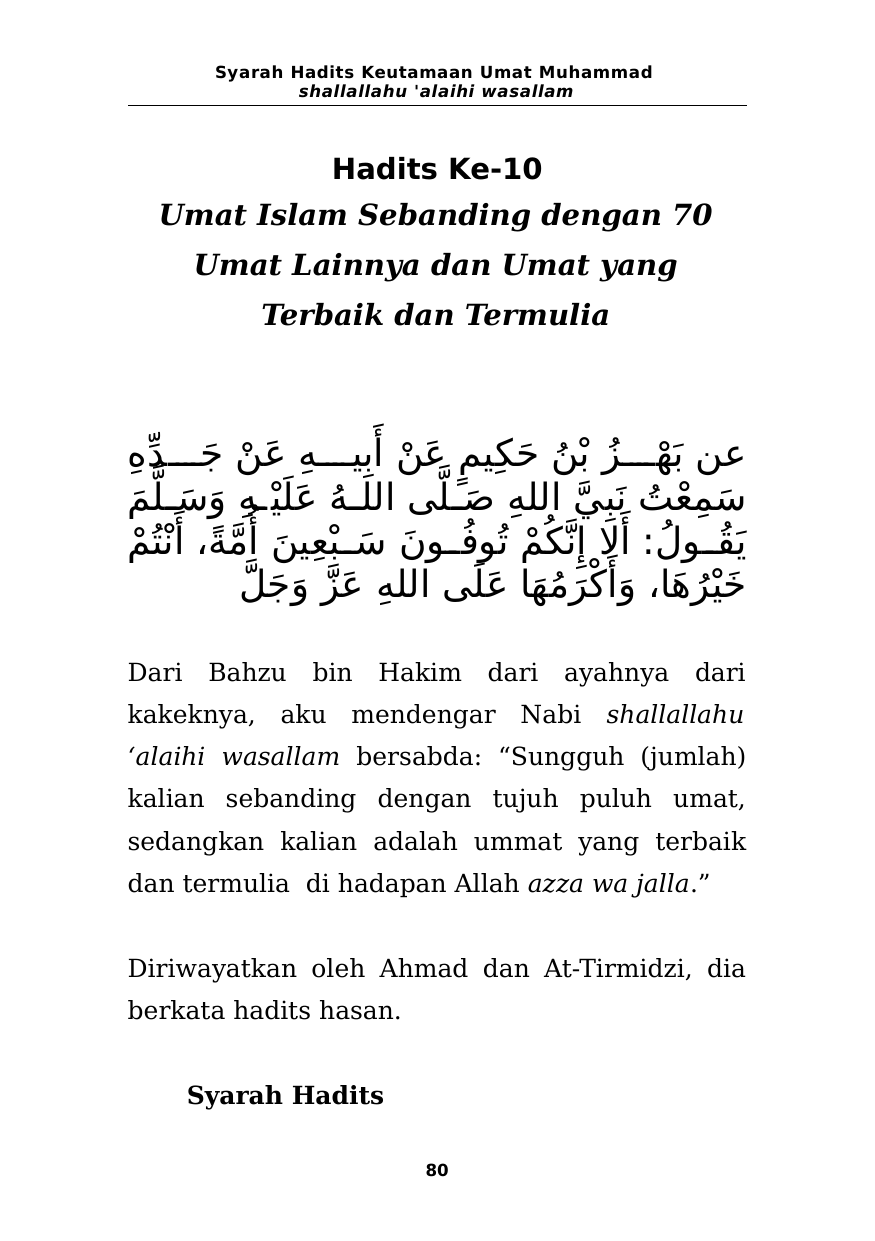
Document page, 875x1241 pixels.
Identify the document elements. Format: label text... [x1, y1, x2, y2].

text عن بَهْزُ بْنُ حَكِيمٍ عَنْ أَبِيهِ عَنْ جَدِّهِ سَمِعْتُ نَبِيَّ اللهِ صَلَّى اللهُ عَلَيْهِ وَسَلَّمَ يَقُولُ: أَلا إِنَّكُمْ تُوفُونَ سَبْعِينَ أُمَّةً، أَنْتُمْ خَيْرُهَا، وَأَكْرَمُهَا عَلَى اللهِ عَزَّ وَجَلَّ [127, 432, 747, 607]
text Syarah Hadits [127, 1081, 747, 1110]
text Dari Bahzu bin Hakim dari ayahnya dari kakeknya, aku mendengar Nabi shallallahu ‘alaihi wasallam bersabda: “Sungguh (jumlah) kalian sebanding dengan tujuh puluh umat, sedangkan kalian adalah ummat yang terbaik dan termulia di hadapan Allah azza wa jalla.” [127, 658, 747, 898]
text Umat Islam Sebanding dengan 70 Umat Lainnya dan Umat yang Terbaik dan Termulia [127, 198, 747, 332]
text Diriwayatkan oleh Ahmad dan At-Tirmidzi, dia berkata hadits hasan. [127, 954, 747, 1025]
subtitle Hadits Ke-10 [127, 155, 747, 186]
